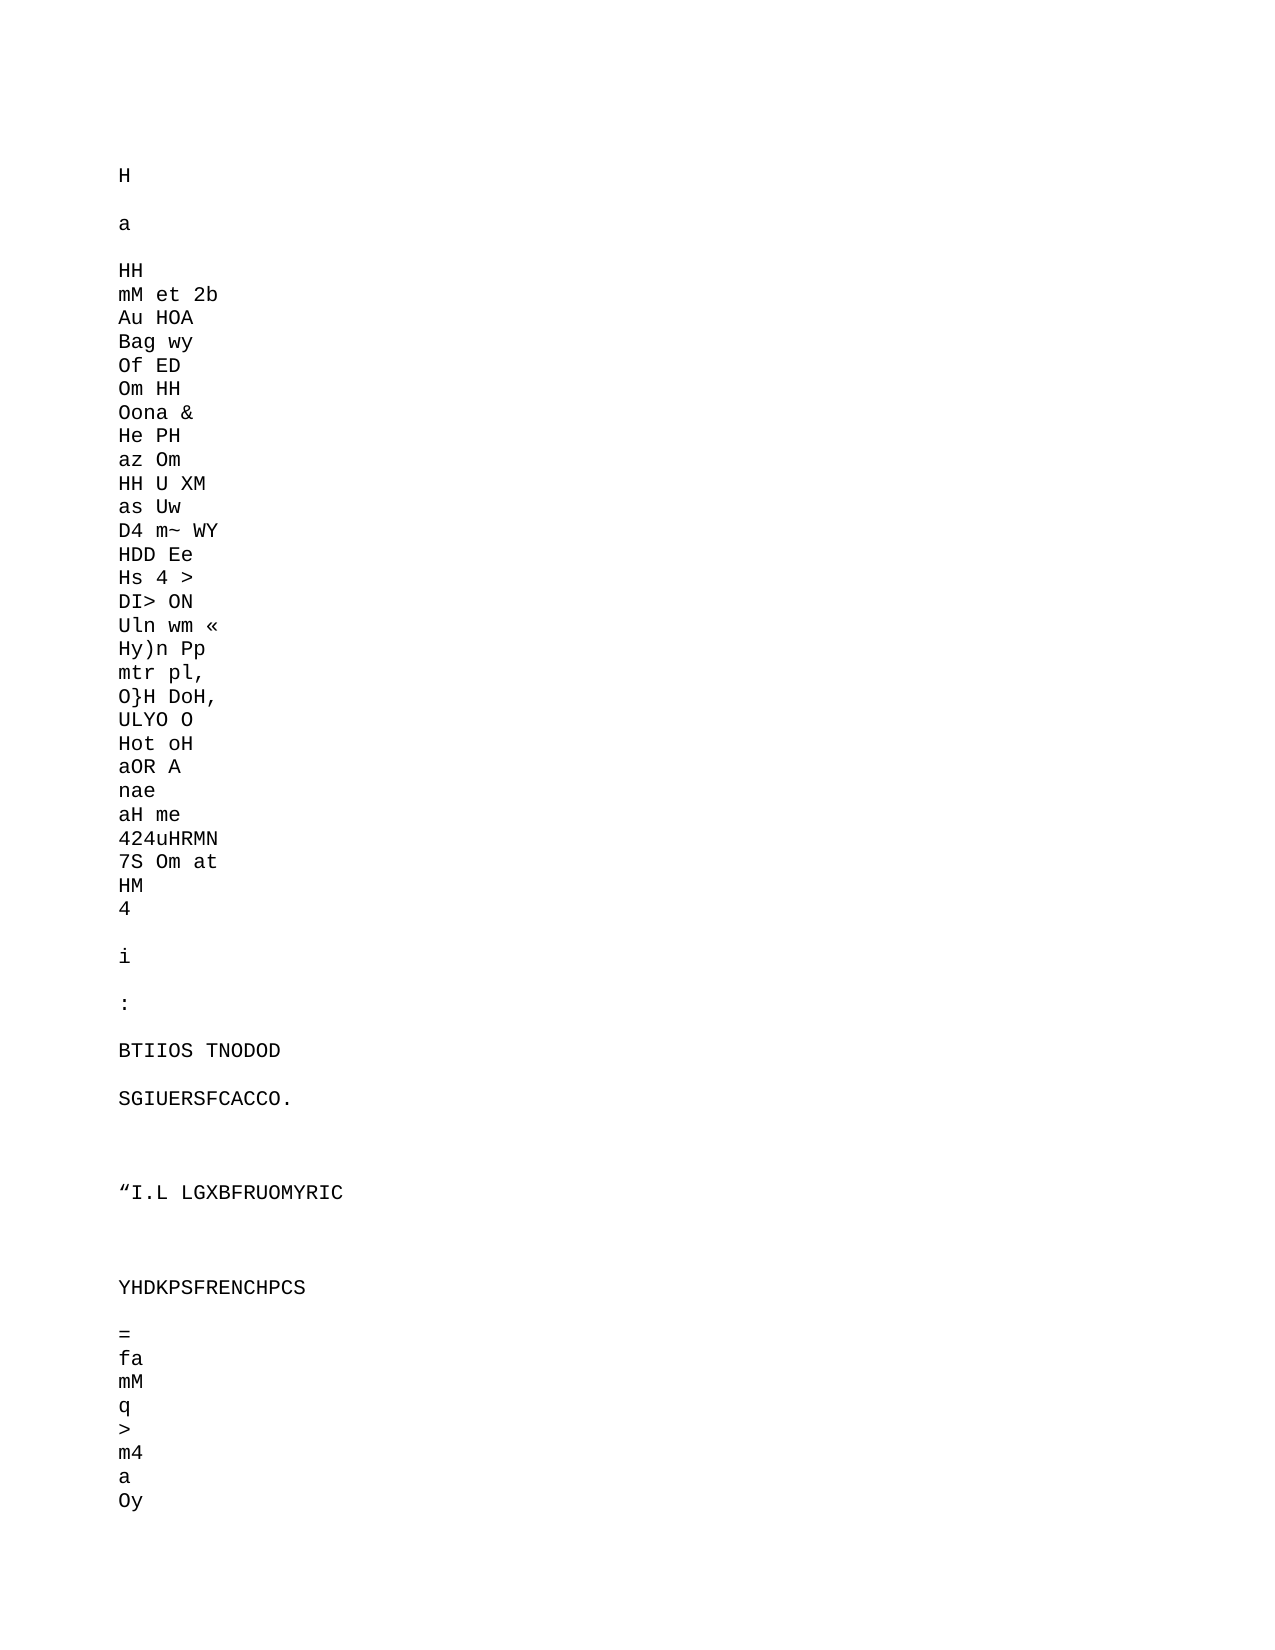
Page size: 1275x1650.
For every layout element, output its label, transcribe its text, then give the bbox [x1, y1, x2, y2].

text i [118, 946, 1157, 969]
text Bag wy [118, 331, 1157, 354]
text az Om [118, 449, 1157, 473]
text YHDKPSFRENCHPCS [118, 1277, 1157, 1300]
text mM [118, 1371, 1157, 1395]
text as Uw [118, 496, 1157, 520]
text BTIIOS TNODOD [118, 1040, 1157, 1064]
text mM et 2b [118, 284, 1157, 307]
text 4 [118, 898, 1157, 922]
text HDD Ee [118, 544, 1157, 567]
text fa [118, 1348, 1157, 1371]
text Au HOA [118, 307, 1157, 331]
text Hy)n Pp [118, 638, 1157, 662]
text ULYO O [118, 709, 1157, 733]
text = [118, 1324, 1157, 1348]
text > [118, 1419, 1157, 1442]
text H [118, 165, 1157, 189]
text Uln wm « [118, 615, 1157, 638]
text 424uHRMN [118, 827, 1157, 851]
text a [118, 213, 1157, 236]
text q [118, 1395, 1157, 1419]
text Om HH [118, 378, 1157, 402]
text mtr pl, [118, 662, 1157, 686]
text 7S Om at [118, 851, 1157, 875]
text Oy [118, 1489, 1157, 1513]
text Hs 4 > [118, 567, 1157, 591]
text Oona & [118, 402, 1157, 426]
text aOR A [118, 757, 1157, 780]
text D4 m~ WY [118, 520, 1157, 544]
text DI> ON [118, 591, 1157, 615]
text Hot oH [118, 733, 1157, 757]
text SGIUERSFCACCO. [118, 1088, 1157, 1111]
text : [118, 993, 1157, 1017]
text a [118, 1466, 1157, 1489]
text HH [118, 260, 1157, 284]
text Of ED [118, 354, 1157, 378]
text m4 [118, 1442, 1157, 1466]
text O}H DoH, [118, 686, 1157, 709]
text nae [118, 780, 1157, 804]
text HH U XM [118, 473, 1157, 496]
text HM [118, 875, 1157, 898]
text aH me [118, 804, 1157, 827]
text He PH [118, 426, 1157, 449]
text “I.L LGXBFRUOMYRIC [118, 1182, 1157, 1206]
